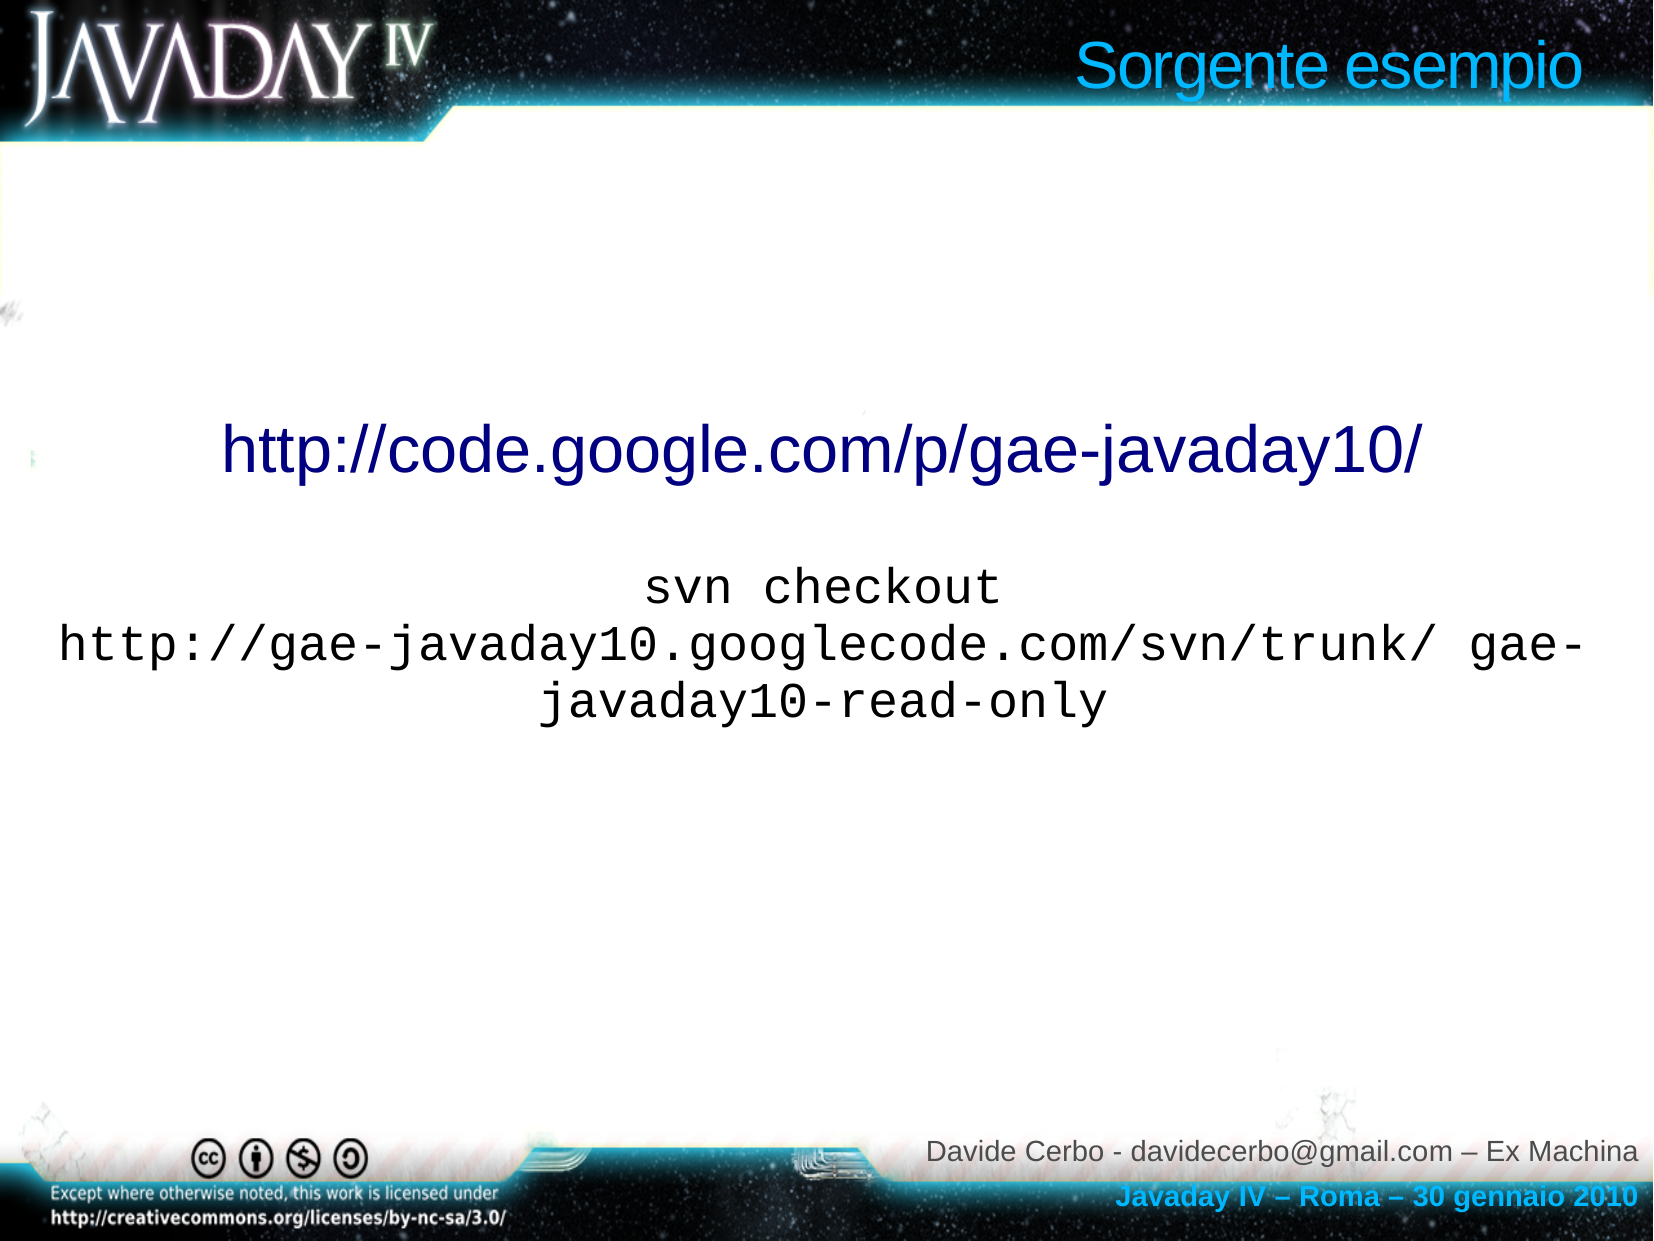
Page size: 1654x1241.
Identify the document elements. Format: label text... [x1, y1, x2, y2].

picture [0, 0, 1653, 1241]
title Sorgente esempio [108, 0, 1585, 169]
subtitle http://code.google.com/p/gae-javaday10/ svn checkout http://gae-javaday10.googlecode.com/svn/trunk/ gae-javaday10-read-only [52, 200, 1594, 1020]
